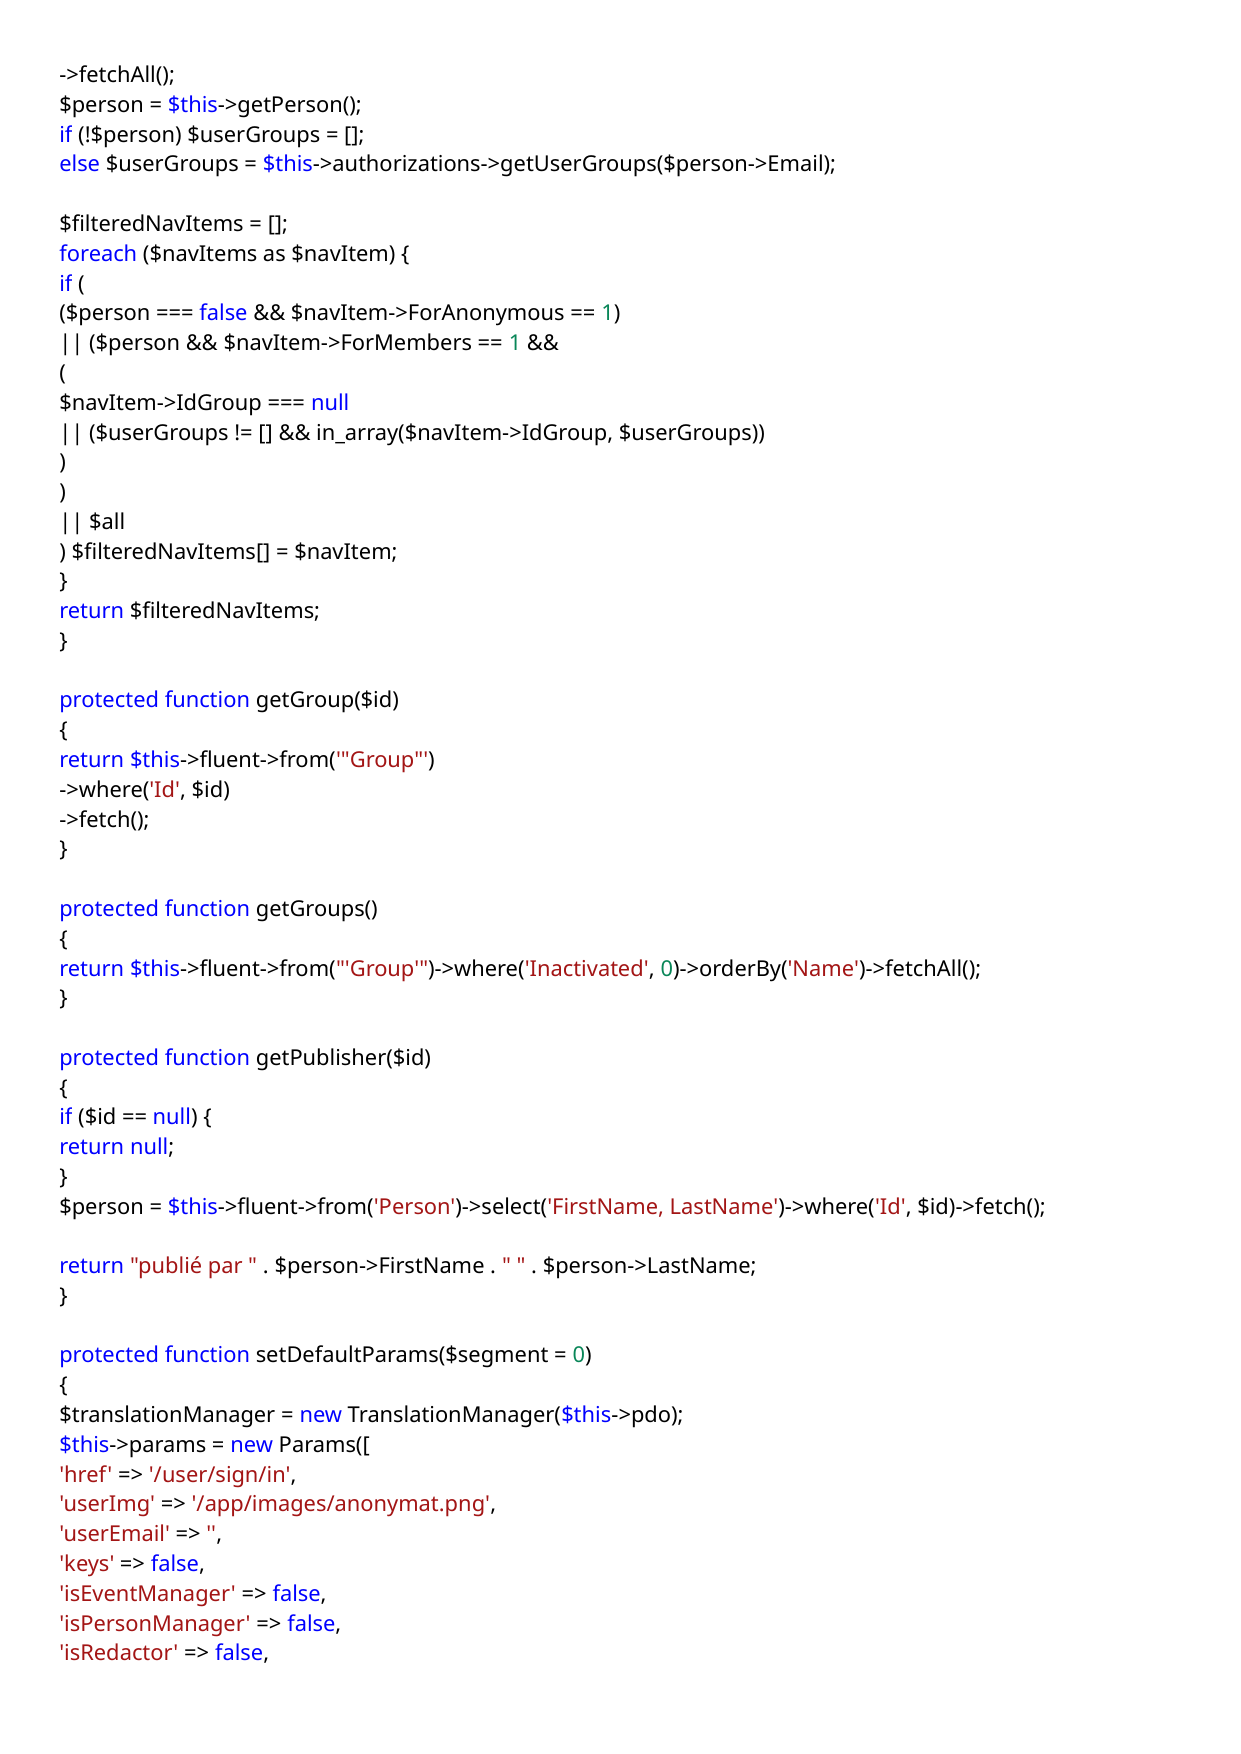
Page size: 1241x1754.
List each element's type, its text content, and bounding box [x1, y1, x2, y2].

text return $filteredNavItems; [59, 595, 1181, 625]
text protected function setDefaultParams($segment = 0) [59, 1339, 1181, 1369]
text else $userGroups = $this->authorizations->getUserGroups($person->Email); [59, 148, 1181, 178]
text } [59, 625, 1181, 655]
text } [59, 982, 1181, 1012]
text protected function getGroups() [59, 893, 1181, 923]
text 'isRedactor' => false, [59, 1637, 1181, 1667]
text $this->params = new Params([ [59, 1429, 1181, 1459]
text 'href' => '/user/sign/in', [59, 1459, 1181, 1488]
text return null; [59, 1131, 1181, 1161]
text if ( [59, 267, 1181, 297]
text ($person === false && $navItem->ForAnonymous == 1) [59, 297, 1181, 327]
text ->where('Id', $id) [59, 774, 1181, 804]
text 'isEventManager' => false, [59, 1578, 1181, 1608]
text protected function getGroup($id) [59, 684, 1181, 714]
text $person = $this->fluent->from('Person')->select('FirstName, LastName')->where('Id', $id)->fetch(); [59, 1191, 1181, 1221]
text || ($userGroups != [] && in_array($navItem->IdGroup, $userGroups)) [59, 416, 1181, 446]
text } [59, 1161, 1181, 1191]
text return $this->fluent->from('"Group"') [59, 744, 1181, 774]
text return $this->fluent->from("'Group'")->where('Inactivated', 0)->orderBy('Name')->fetchAll(); [59, 952, 1181, 982]
text || $all [59, 506, 1181, 536]
text } [59, 1280, 1181, 1310]
text } [59, 565, 1181, 595]
text } [59, 833, 1181, 863]
text $translationManager = new TranslationManager($this->pdo); [59, 1399, 1181, 1429]
text { [59, 1072, 1181, 1101]
text { [59, 714, 1181, 744]
text ->fetch(); [59, 804, 1181, 833]
text || ($person && $navItem->ForMembers == 1 && [59, 327, 1181, 357]
text return "publié par " . $person->FirstName . " " . $person->LastName; [59, 1250, 1181, 1280]
text ( [59, 357, 1181, 387]
text if (!$person) $userGroups = []; [59, 119, 1181, 148]
text 'isPersonManager' => false, [59, 1608, 1181, 1637]
text foreach ($navItems as $navItem) { [59, 238, 1181, 267]
text { [59, 1369, 1181, 1399]
text $navItem->IdGroup === null [59, 387, 1181, 416]
text if ($id == null) { [59, 1101, 1181, 1131]
text ) [59, 476, 1181, 506]
text ) [59, 446, 1181, 476]
text 'keys' => false, [59, 1548, 1181, 1578]
text 'userEmail' => '', [59, 1518, 1181, 1548]
text $filteredNavItems = []; [59, 208, 1181, 238]
text 'userImg' => '/app/images/anonymat.png', [59, 1488, 1181, 1518]
text { [59, 923, 1181, 952]
text protected function getPublisher($id) [59, 1042, 1181, 1072]
text $person = $this->getPerson(); [59, 89, 1181, 119]
text ->fetchAll(); [59, 59, 1181, 89]
text ) $filteredNavItems[] = $navItem; [59, 536, 1181, 565]
